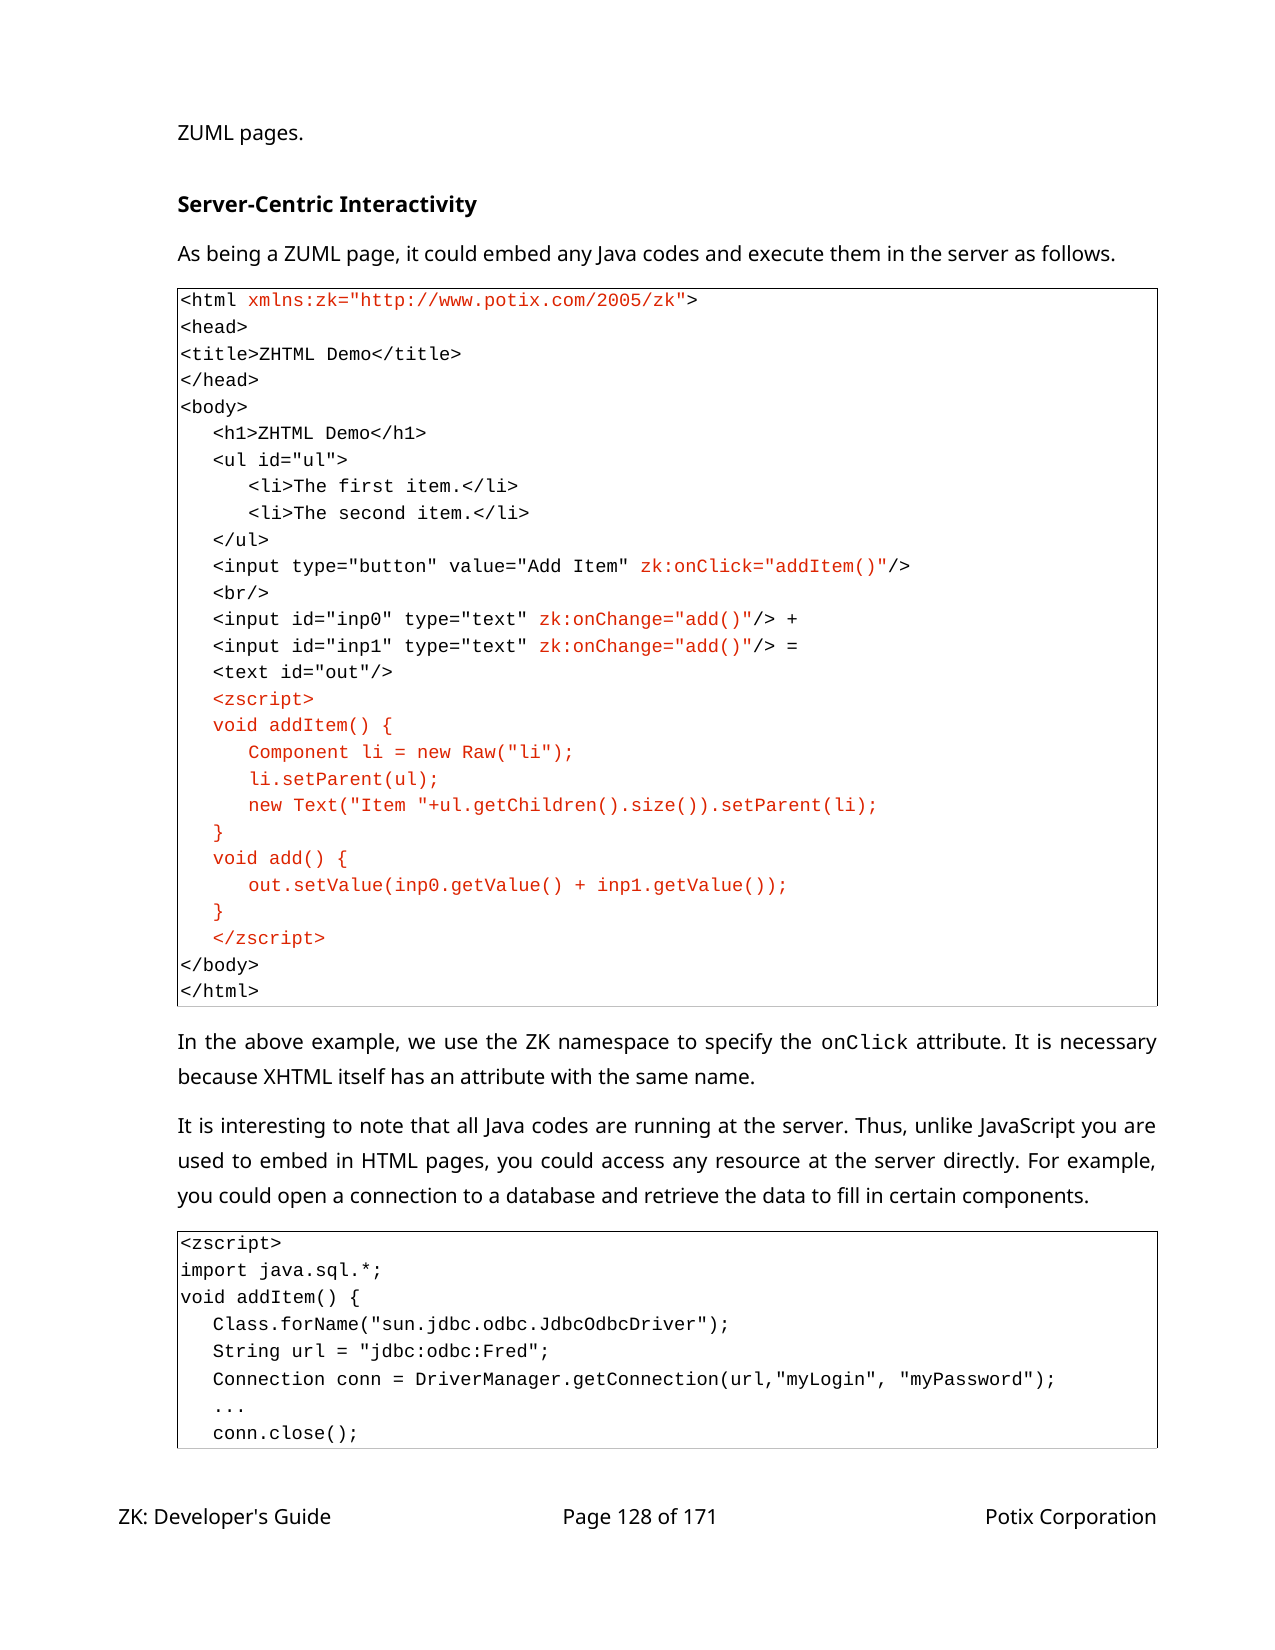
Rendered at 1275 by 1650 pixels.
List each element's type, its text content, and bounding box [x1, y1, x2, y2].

text String url = "jdbc:odbc:Fred"; [178, 1339, 1157, 1363]
text <zscript> [178, 1232, 1157, 1255]
text <html xmlns:zk="http://www.potix.com/2005/zk"> <head> <title>ZHTML Demo</title> </head> <body> <h1>ZHTML Demo</h1> <ul id="ul"> <li>The first item.</li> <li>The second item.</li> </ul> <input type="button" value="Add Item" zk:onClick="addItem()"/> <br/> <input id="inp0" type="text" zk:onChange="add()"/> + <input id="inp1" type="text" zk:onChange="add()"/> = <text id="out"/> <zscript> void addItem() { Component li = new Raw("li"); li.setParent(ul); new Text("Item "+ul.getChildren().size()).setParent(li); } void add() { out.setValue(inp0.getValue() + inp1.getValue()); } </zscript> </body> </html> [178, 289, 1157, 1006]
text ZUML pages. [177, 118, 1157, 146]
text In the above example, we use the ZK namespace to specify the onClick attribute. It is necessary because XHTML itself has an attribute with the same name. [177, 1027, 1157, 1091]
text conn.close(); [178, 1421, 1157, 1448]
subtitle Server-Centric Interactivity [177, 189, 1157, 219]
text import java.sql.*; [178, 1258, 1157, 1282]
text As being a ZUML page, it could embed any Java codes and execute them in the server as follows. [177, 239, 1157, 268]
text Class.forName("sun.jdbc.odbc.JdbcOdbcDriver"); [178, 1312, 1157, 1336]
text void addItem() { [178, 1285, 1157, 1309]
text ... [178, 1394, 1157, 1418]
text Connection conn = DriverManager.getConnection(url,"myLogin", "myPassword"); [178, 1366, 1157, 1391]
text It is interesting to note that all Java codes are running at the server. Thus, unlike JavaScript you are used to embed in HTML pages, you could access any resource at the server directly. For example, you could open a connection to a database and retrieve the data to fill in certain components. [177, 1111, 1157, 1210]
